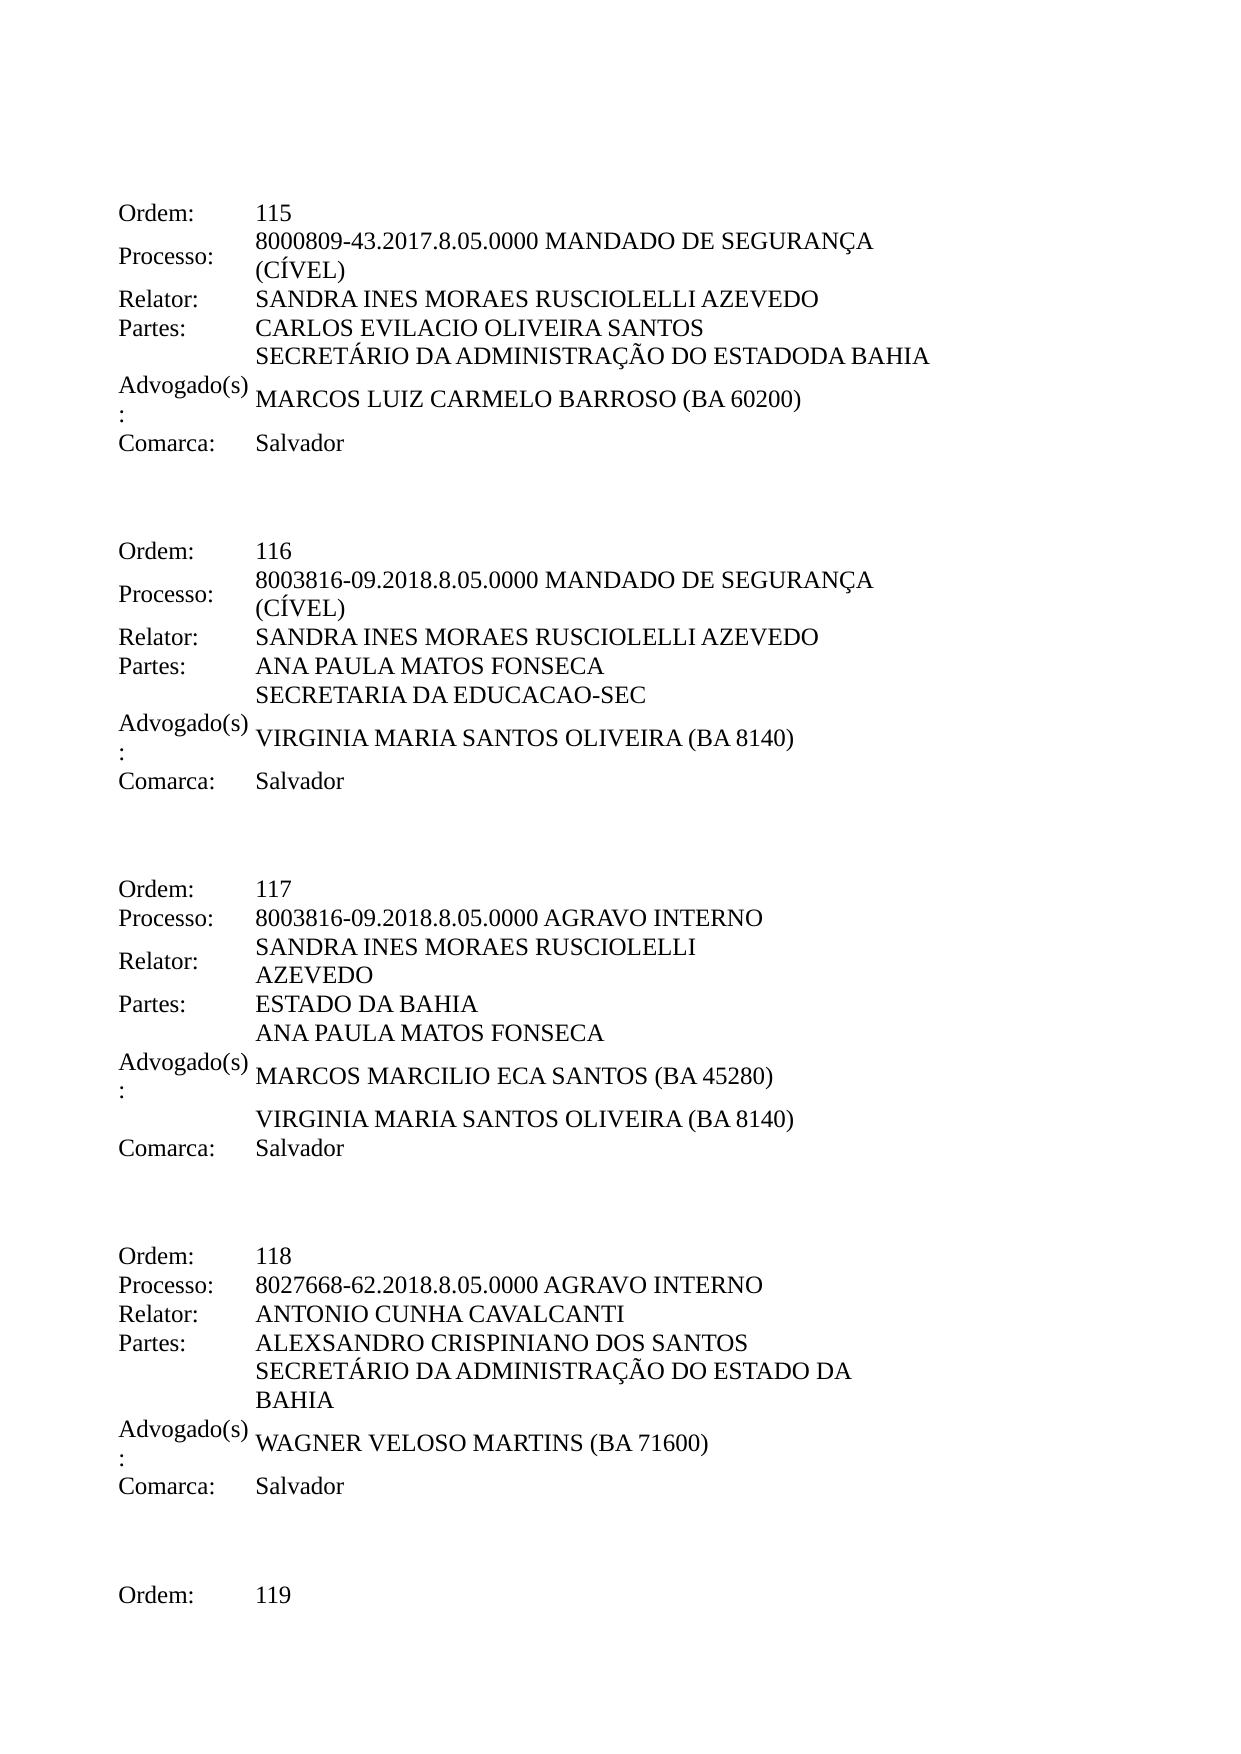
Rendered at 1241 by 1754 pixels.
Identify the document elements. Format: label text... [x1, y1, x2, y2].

table_header 115 [255, 198, 969, 226]
table_cell SECRETARIA DA EDUCACAO-SEC [255, 680, 969, 708]
table_cell ALEXSANDRO CRISPINIANO DOS SANTOS [255, 1328, 936, 1356]
table_cell Advogado(s): [118, 370, 255, 428]
table_cell 8027668-62.2018.8.05.0000 AGRAVO INTERNO [255, 1270, 936, 1299]
table_cell Advogado(s): [118, 1414, 255, 1471]
table_cell CARLOS EVILACIO OLIVEIRA SANTOS [255, 313, 969, 341]
table_cell Comarca: [118, 428, 255, 456]
table_cell [118, 1356, 255, 1414]
table_cell 8000809-43.2017.8.05.0000 MANDADO DE SEGURANÇA (CÍVEL) [255, 226, 969, 284]
table_cell SECRETÁRIO DA ADMINISTRAÇÃO DO ESTADODA BAHIA [255, 341, 969, 370]
table_cell Relator: [118, 284, 255, 313]
table_header Ordem: [118, 874, 255, 903]
table_cell SANDRA INES MORAES RUSCIOLELLI AZEVEDO [255, 932, 818, 989]
table_cell Processo: [118, 1270, 255, 1299]
table_cell Partes: [118, 651, 255, 680]
table_cell [118, 1018, 255, 1047]
table_cell ESTADO DA BAHIA [255, 989, 818, 1018]
table_cell SANDRA INES MORAES RUSCIOLELLI AZEVEDO [255, 622, 969, 651]
table_cell [118, 1104, 255, 1133]
table_cell Salvador [255, 766, 969, 795]
table_cell Salvador [255, 1133, 818, 1162]
table_cell VIRGINIA MARIA SANTOS OLIVEIRA (BA 8140) [255, 709, 969, 766]
table_header 118 [255, 1241, 936, 1270]
table_cell MARCOS LUIZ CARMELO BARROSO (BA 60200) [255, 370, 969, 428]
table_header Ordem: [118, 1580, 255, 1608]
table_cell Relator: [118, 622, 255, 651]
table_cell Salvador [255, 428, 969, 456]
table_cell 8003816-09.2018.8.05.0000 MANDADO DE SEGURANÇA (CÍVEL) [255, 565, 969, 622]
table_cell Processo: [118, 565, 255, 622]
table_cell [118, 680, 255, 708]
table_cell VIRGINIA MARIA SANTOS OLIVEIRA (BA 8140) [255, 1104, 818, 1133]
table_cell [118, 341, 255, 370]
table_cell ANA PAULA MATOS FONSECA [255, 651, 969, 680]
table_cell Partes: [118, 313, 255, 341]
table_cell Partes: [118, 1328, 255, 1356]
table_cell Salvador [255, 1471, 936, 1500]
table_cell SANDRA INES MORAES RUSCIOLELLI AZEVEDO [255, 284, 969, 313]
table_cell WAGNER VELOSO MARTINS (BA 71600) [255, 1414, 936, 1471]
table_cell SECRETÁRIO DA ADMINISTRAÇÃO DO ESTADO DA BAHIA [255, 1356, 936, 1414]
table_cell Comarca: [118, 766, 255, 795]
table_cell Processo: [118, 903, 255, 932]
table_cell Comarca: [118, 1133, 255, 1162]
table_header 119 [255, 1580, 1122, 1608]
table_cell Comarca: [118, 1471, 255, 1500]
table_cell 8003816-09.2018.8.05.0000 AGRAVO INTERNO [255, 903, 818, 932]
table_cell Advogado(s): [118, 1047, 255, 1104]
table_header Ordem: [118, 198, 255, 226]
table_header 117 [255, 874, 818, 903]
table_header 116 [255, 536, 969, 565]
table_cell Processo: [118, 226, 255, 284]
table_cell ANA PAULA MATOS FONSECA [255, 1018, 818, 1047]
table_cell ANTONIO CUNHA CAVALCANTI [255, 1299, 936, 1328]
table_header Ordem: [118, 536, 255, 565]
table_cell Partes: [118, 989, 255, 1018]
table_cell MARCOS MARCILIO ECA SANTOS (BA 45280) [255, 1047, 818, 1104]
table_cell Advogado(s): [118, 709, 255, 766]
table_cell Relator: [118, 932, 255, 989]
table_cell Relator: [118, 1299, 255, 1328]
table_header Ordem: [118, 1241, 255, 1270]
